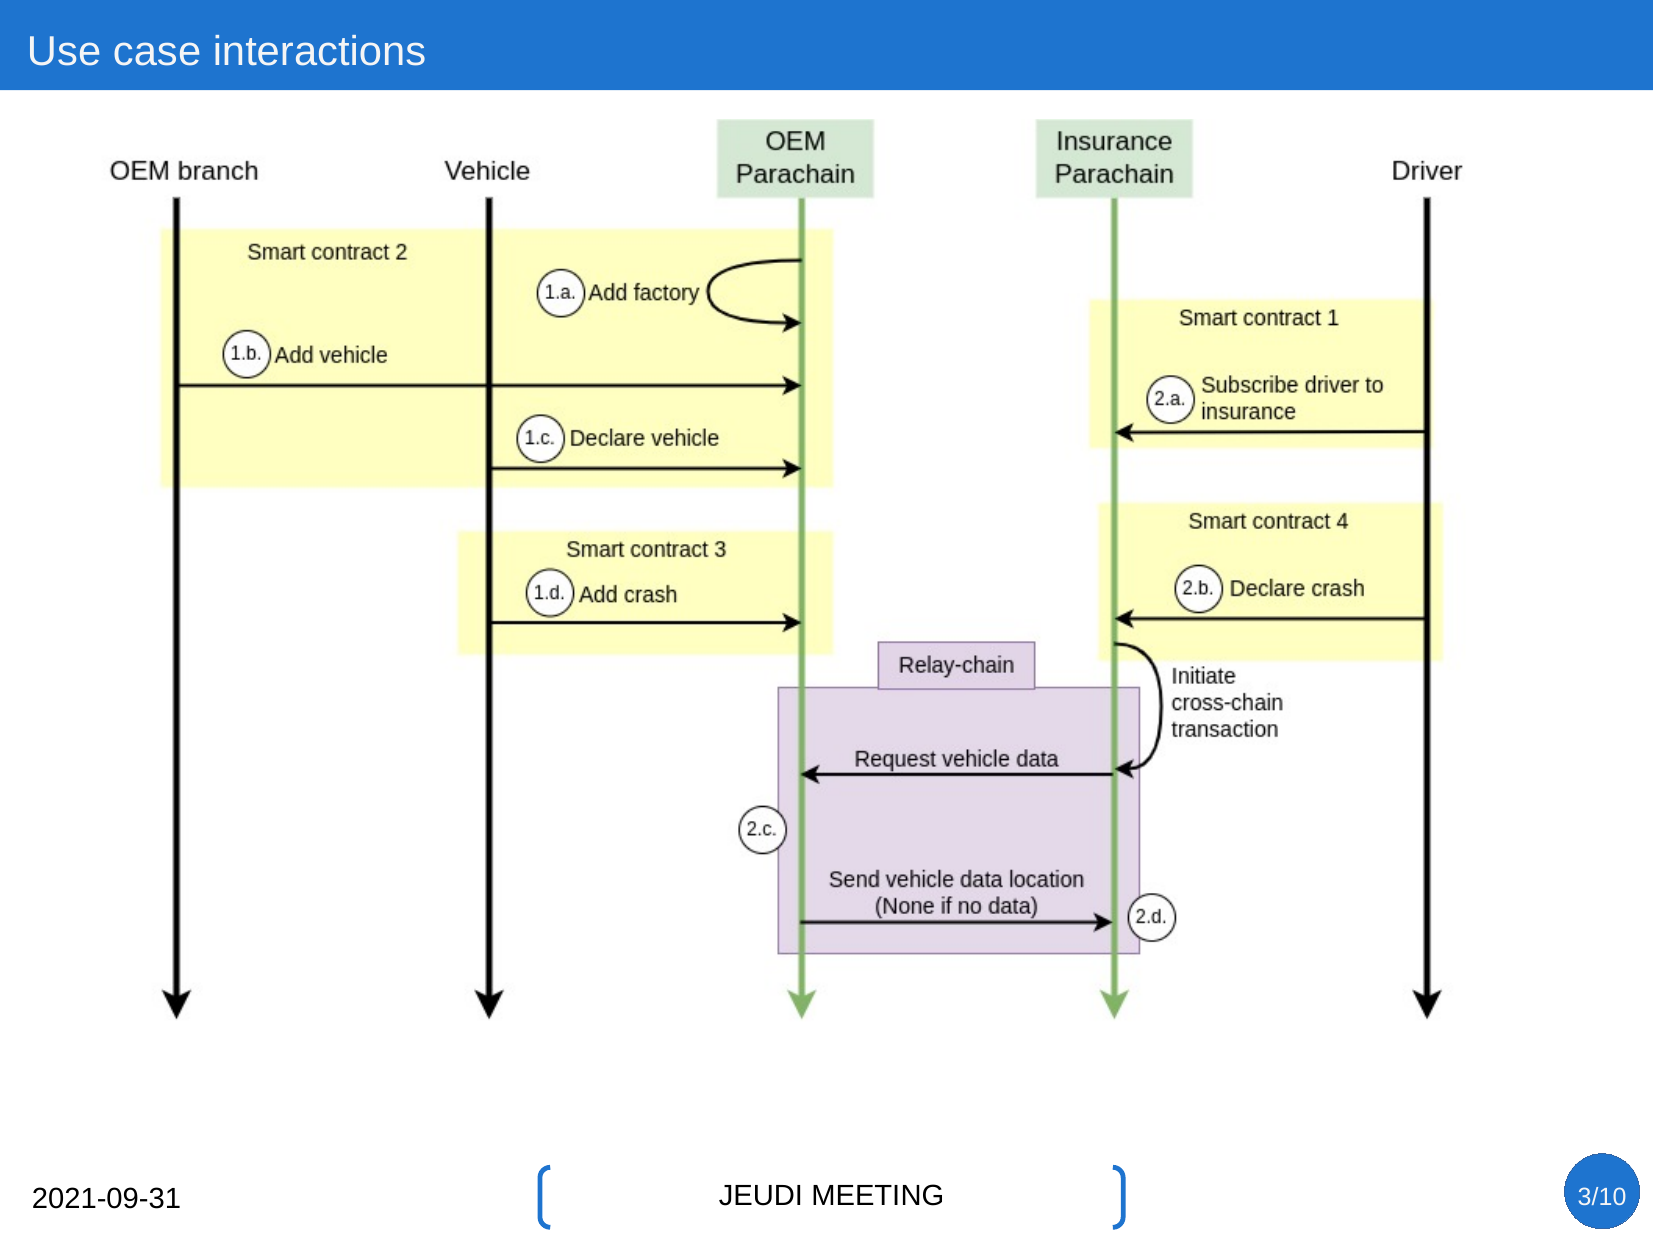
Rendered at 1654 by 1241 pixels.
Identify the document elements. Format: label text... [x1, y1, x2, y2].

title Use case interactions [26, 14, 1515, 87]
picture [90, 119, 1475, 1036]
